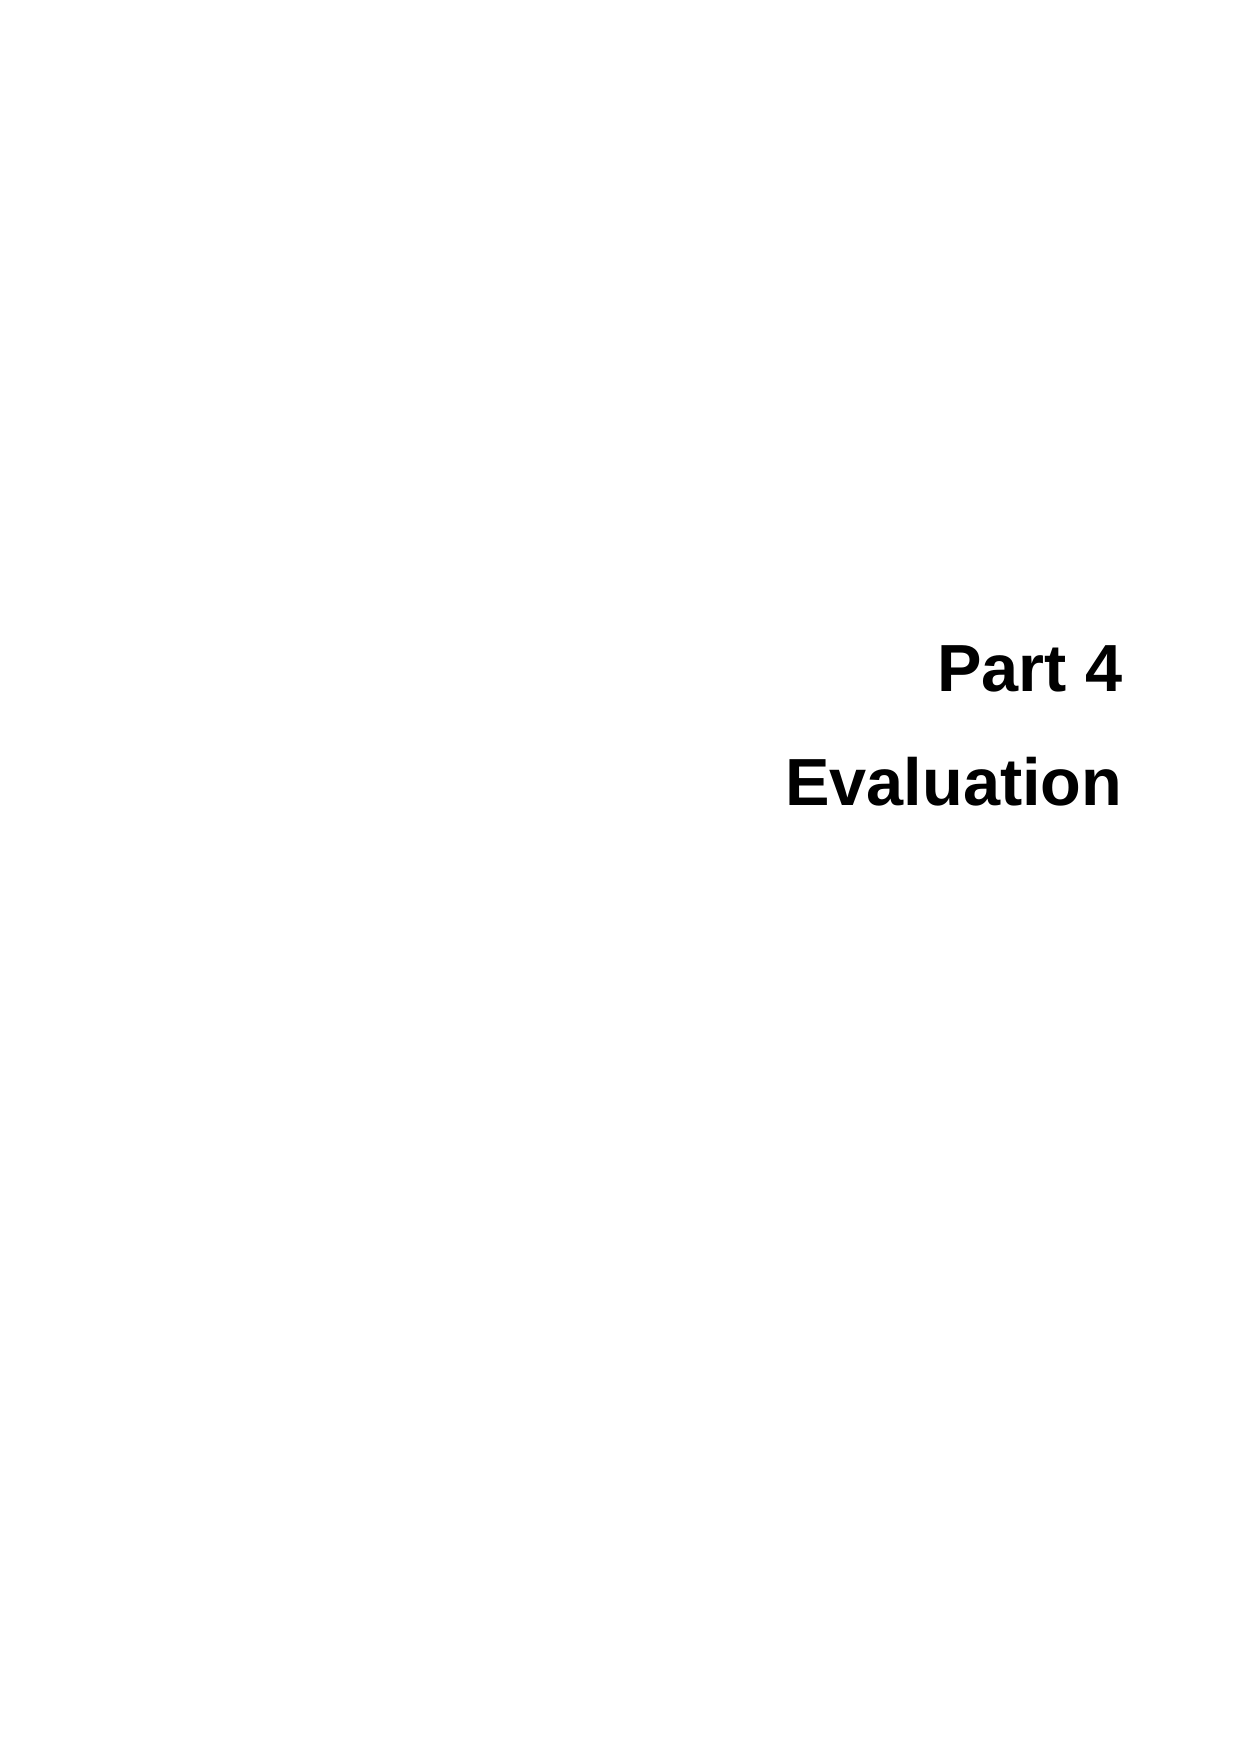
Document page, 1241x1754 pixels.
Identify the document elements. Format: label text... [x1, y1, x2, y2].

subtitle Part 4 [118, 629, 1122, 706]
subtitle Evaluation [118, 743, 1122, 820]
